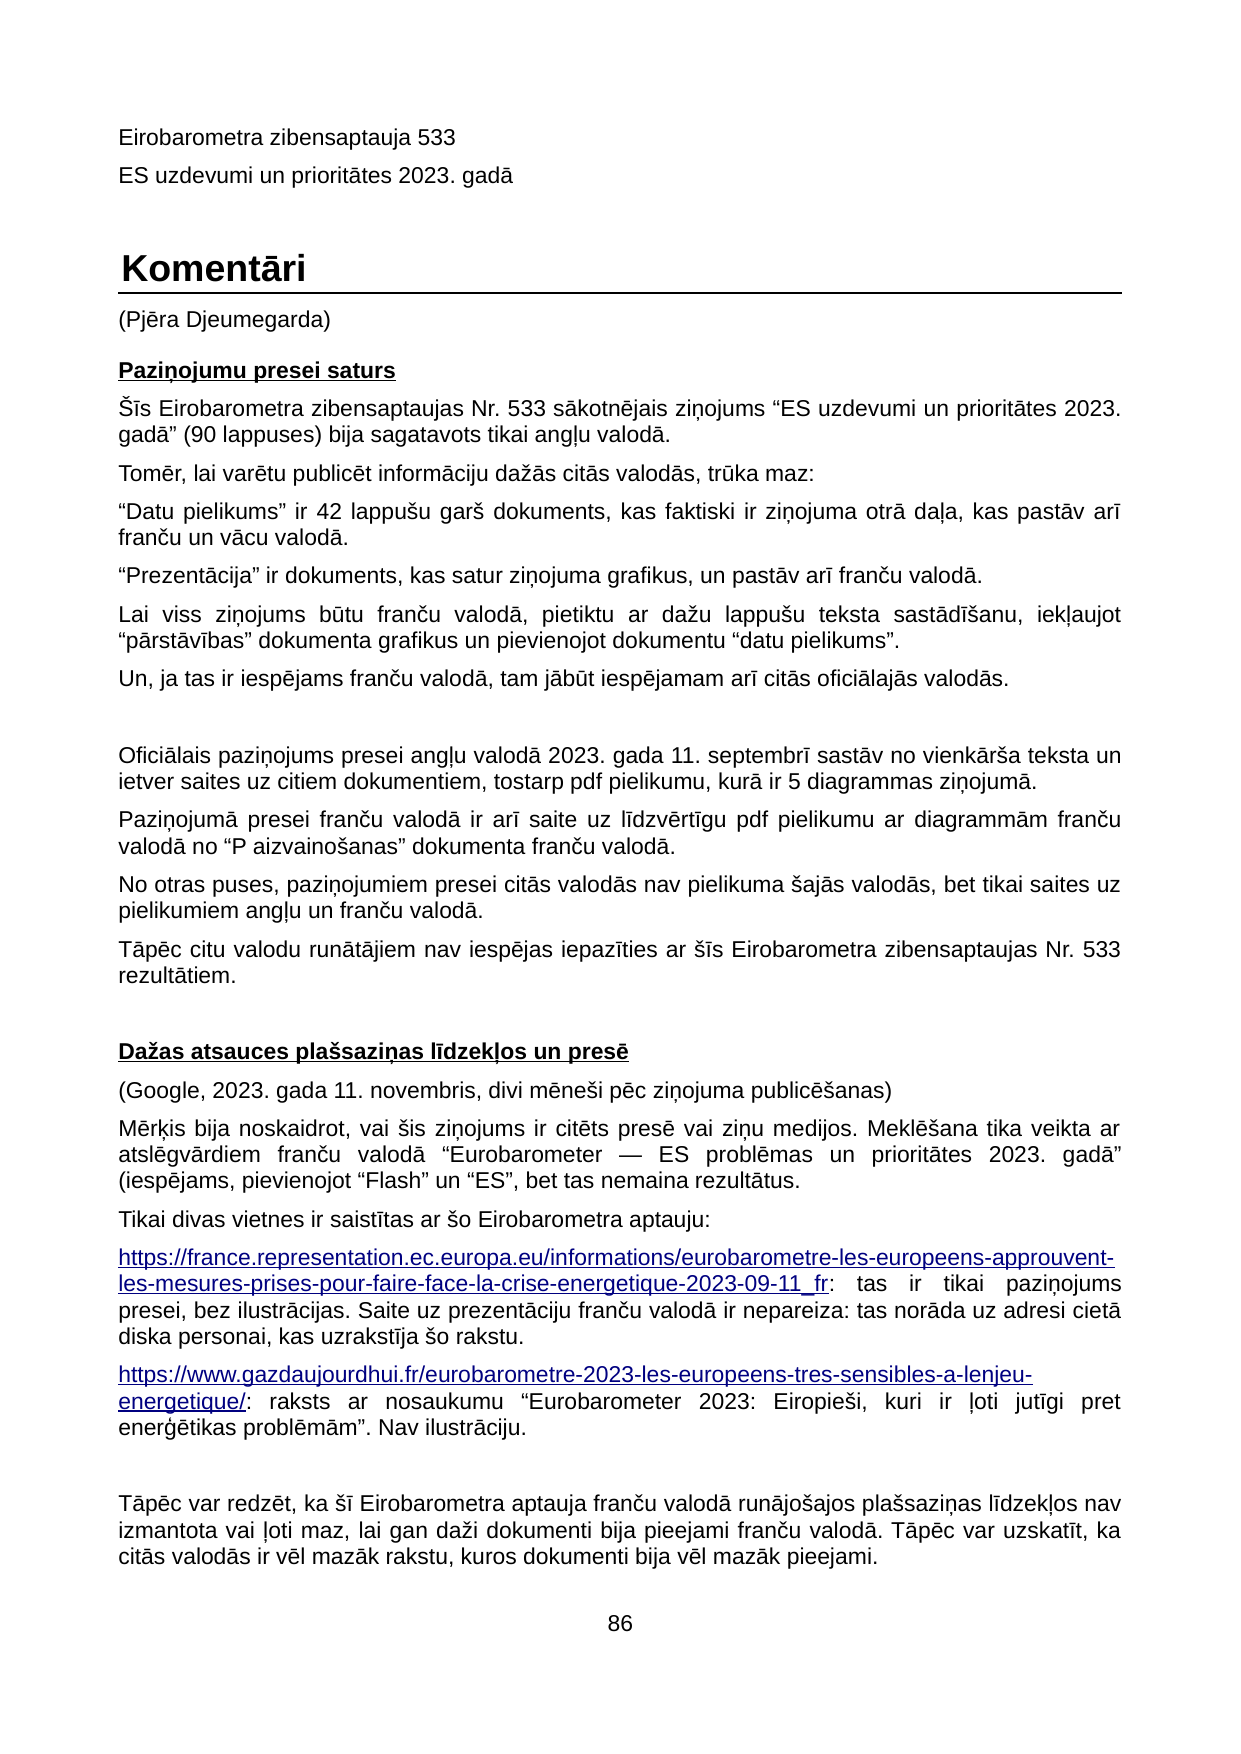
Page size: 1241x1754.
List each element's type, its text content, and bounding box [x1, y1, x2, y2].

text Paziņojumā presei franču valodā ir arī saite uz līdzvērtīgu pdf pielikumu ar diagrammām franču valodā no “P aizvainošanas” dokumenta franču valodā. [118, 806, 1122, 859]
text Tāpēc citu valodu runātājiem nav iespējas iepazīties ar šīs Eirobarometra zibensaptaujas Nr. 533 rezultātiem. [118, 936, 1122, 988]
text https://www.gazdaujourdhui.fr/eurobarometre-2023-les-europeens-tres-sensibles-a-lenjeu-energetique/: raksts ar nosaukumu “Eurobarometer 2023: Eiropieši, kuri ir ļoti jutīgi pret enerģētikas problēmām”. Nav ilustrāciju. [118, 1361, 1122, 1440]
text https://france.representation.ec.europa.eu/informations/eurobarometre-les-europeens-approuvent-les-mesures-prises-pour-faire-face-la-crise-energetique-2023-09-11_fr: tas ir tikai paziņojums presei, bez ilustrācijas. Saite uz prezentāciju franču valodā ir nepareiza: tas norāda uz adresi cietā diska personai, kas uzrakstīja šo rakstu. [118, 1244, 1122, 1349]
text Un, ja tas ir iespējams franču valodā, tam jābūt iespējamam arī citās oficiālajās valodās. [118, 665, 1122, 692]
text Šīs Eirobarometra zibensaptaujas Nr. 533 sākotnējais ziņojums “ES uzdevumi un prioritātes 2023. gadā” (90 lappuses) bija sagatavots tikai angļu valodā. [118, 395, 1122, 448]
text Lai viss ziņojums būtu franču valodā, pietiktu ar dažu lappušu teksta sastādīšanu, iekļaujot “pārstāvības” dokumenta grafikus un pievienojot dokumentu “datu pielikums”. [118, 601, 1122, 653]
text “Datu pielikums” ir 42 lappušu garš dokuments, kas faktiski ir ziņojuma otrā daļa, kas pastāv arī franču un vācu valodā. [118, 498, 1122, 551]
text Oficiālais paziņojums presei angļu valodā 2023. gada 11. septembrī sastāv no vienkārša teksta un ietver saites uz citiem dokumentiem, tostarp pdf pielikumu, kurā ir 5 diagrammas ziņojumā. [118, 742, 1122, 794]
text “Prezentācija” ir dokuments, kas satur ziņojuma grafikus, un pastāv arī franču valodā. [118, 562, 1122, 589]
text (Google, 2023. gada 11. novembris, divi mēneši pēc ziņojuma publicēšanas) [118, 1077, 1122, 1103]
text No otras puses, paziņojumiem presei citās valodās nav pielikuma šajās valodās, bet tikai saites uz pielikumiem angļu un franču valodā. [118, 871, 1122, 924]
text Tomēr, lai varētu publicēt informāciju dažās citās valodās, trūka maz: [118, 460, 1122, 486]
text Dažas atsauces plašsaziņas līdzekļos un presē [118, 1038, 1122, 1065]
text Tikai divas vietnes ir saistītas ar šo Eirobarometra aptauju: [118, 1206, 1122, 1232]
text (Pjēra Djeumegarda) [118, 306, 1122, 332]
text Paziņojumu presei saturs [118, 357, 1122, 383]
text Tāpēc var redzēt, ka šī Eirobarometra aptauja franču valodā runājošajos plašsaziņas līdzekļos nav izmantota vai ļoti maz, lai gan daži dokumenti bija pieejami franču valodā. Tāpēc var uzskatīt, ka citās valodās ir vēl mazāk rakstu, kuros dokumenti bija vēl mazāk pieejami. [118, 1490, 1122, 1569]
subtitle Komentāri [118, 243, 1122, 292]
text Mērķis bija noskaidrot, vai šis ziņojums ir citēts presē vai ziņu medijos. Meklēšana tika veikta ar atslēgvārdiem franču valodā “Eurobarometer — ES problēmas un prioritātes 2023. gadā” (iespējams, pievienojot “Flash” un “ES”, bet tas nemaina rezultātus. [118, 1115, 1122, 1194]
